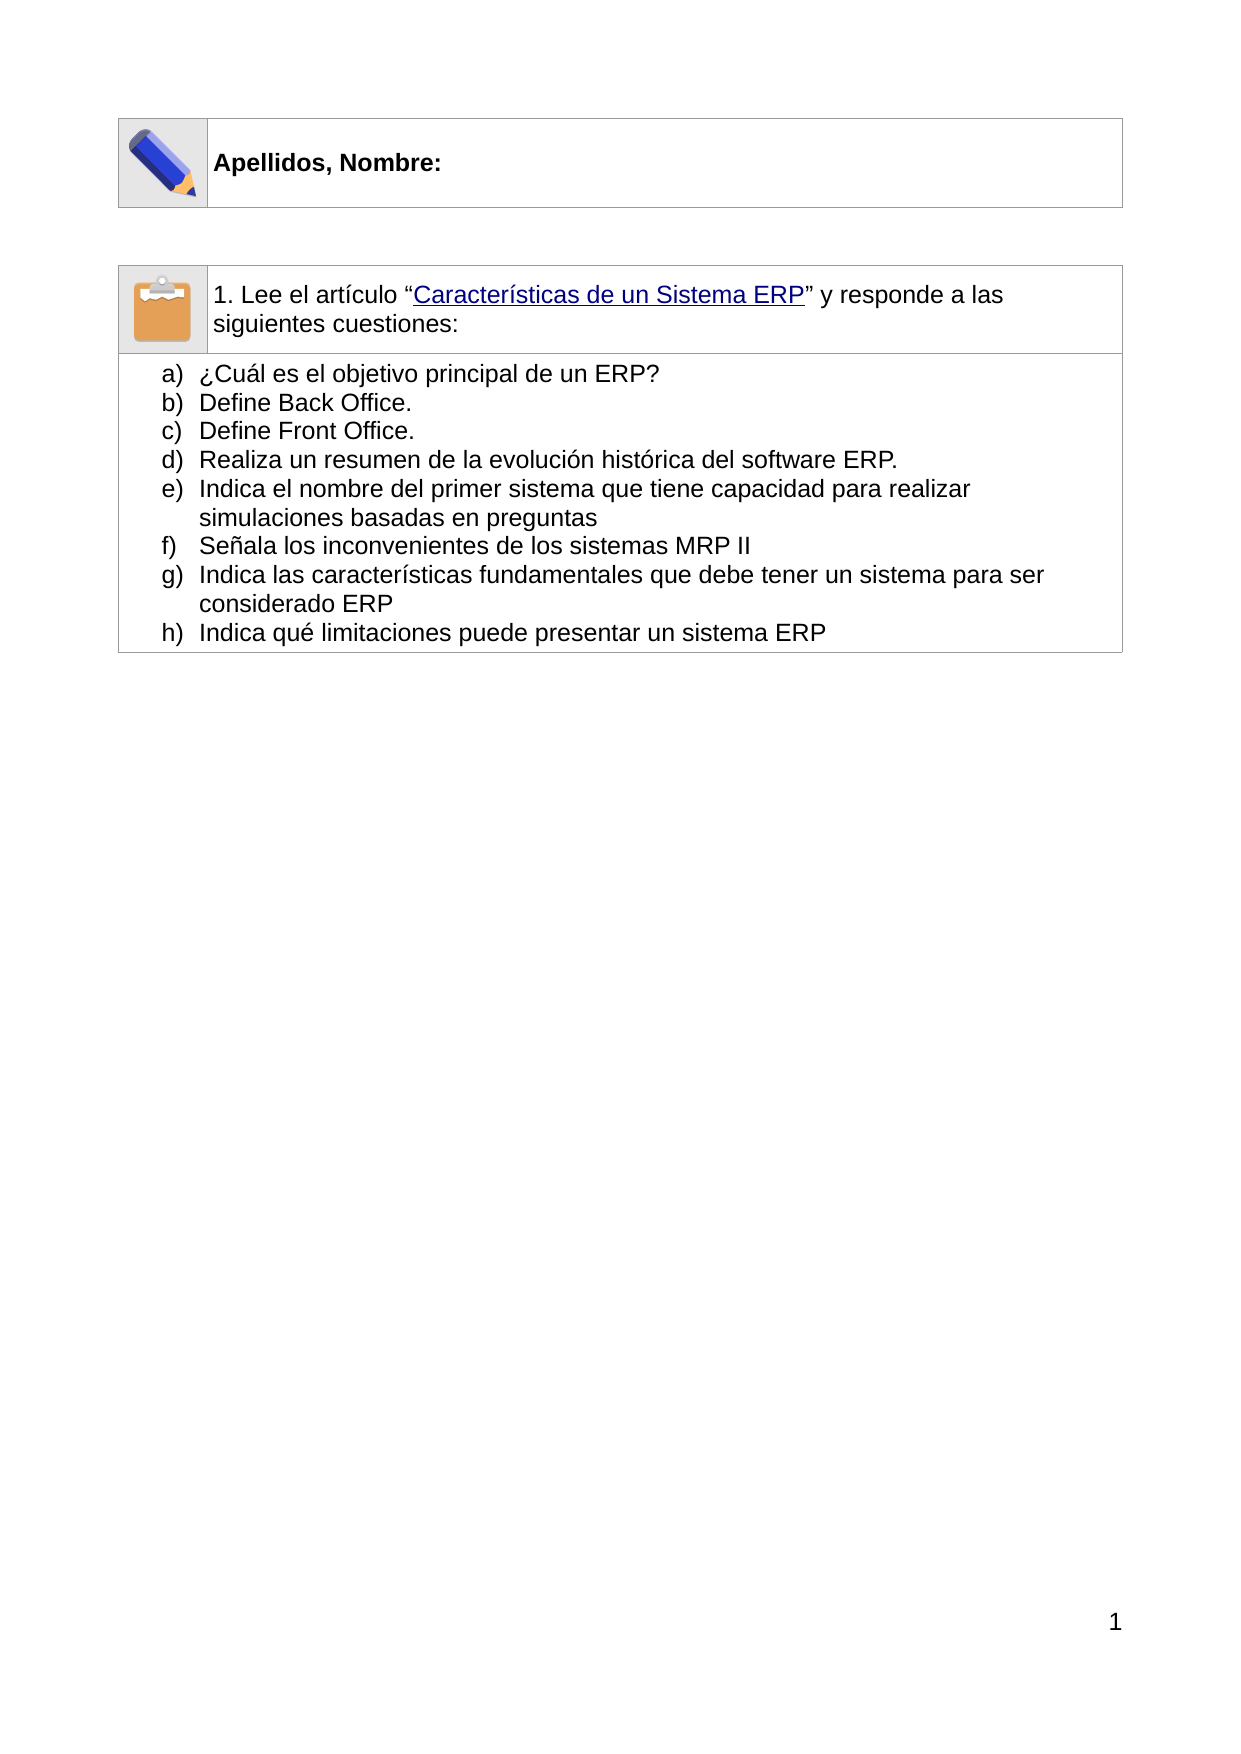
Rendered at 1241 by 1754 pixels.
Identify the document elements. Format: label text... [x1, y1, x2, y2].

table_header Apellidos, Nombre: [208, 119, 1122, 207]
table_cell ¿Cuál es el objetivo principal de un ERP? Define Back Office. Define Front Office. Realiza un resumen de la evolución histórica del software ERP. Indica el nombre del primer sistema que tiene capacidad para realizar simulaciones basadas en preguntas Señala los inconvenientes de los sistemas MRP II Indica las características fundamentales que debe tener un sistema para ser considerado ERP Indica qué limitaciones puede presentar un sistema ERP [119, 354, 1122, 652]
table_header [119, 266, 207, 353]
table_header 1. Lee el artículo “Características de un Sistema ERP” y responde a las siguientes cuestiones: [208, 266, 1122, 353]
table_header [119, 119, 207, 207]
